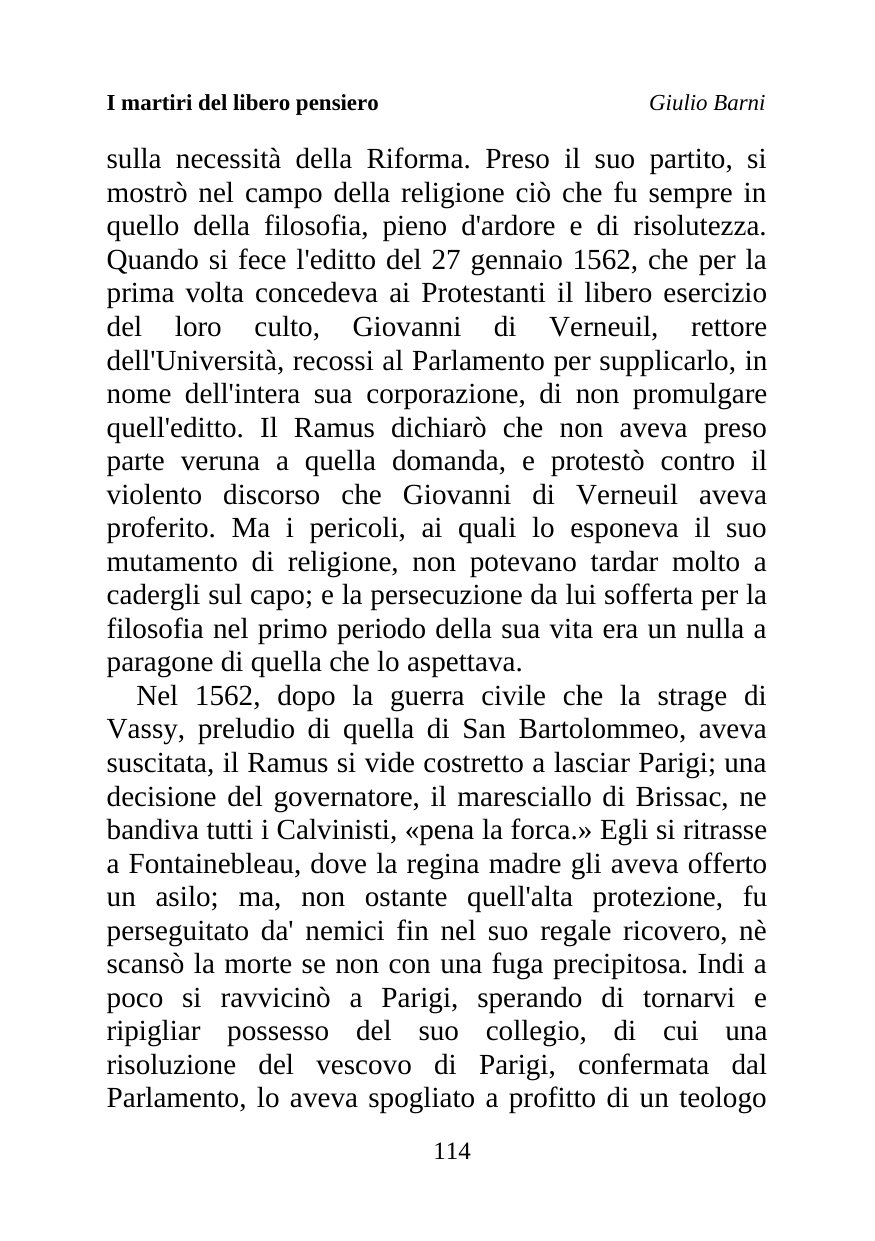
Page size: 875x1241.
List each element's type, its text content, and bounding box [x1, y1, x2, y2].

text sulla necessità della Riforma. Preso il suo partito, si mostrò nel campo della religione ciò che fu sempre in quello della filosofia, pieno d'ardore e di risolutezza. Quando si fece l'editto del 27 gennaio 1562, che per la prima volta concedeva ai Protestanti il libero esercizio del loro culto, Giovanni di Verneuil, rettore dell'Università, recossi al Parlamento per supplicarlo, in nome dell'intera sua corporazione, di non promulgare quell'editto. Il Ramus dichiarò che non aveva preso parte veruna a quella domanda, e protestò contro il violento discorso che Giovanni di Verneuil aveva proferito. Ma i pericoli, ai quali lo esponeva il suo mutamento di religione, non potevano tardar molto a cadergli sul capo; e la persecuzione da lui sofferta per la filosofia nel primo periodo della sua vita era un nulla a paragone di quella che lo aspettava. [106, 141, 768, 678]
text Nel 1562, dopo la guerra civile che la strage di Vassy, preludio di quella di San Bartolommeo, aveva suscitata, il Ramus si vide costretto a lasciar Parigi; una decisione del governatore, il maresciallo di Brissac, ne bandiva tutti i Calvinisti, «pena la forca.» Egli si ritrasse a Fontainebleau, dove la regina madre gli aveva offerto un asilo; ma, non ostante quell'alta protezione, fu perseguitato da' nemici fin nel suo regale ricovero, nè scansò la morte se non con una fuga precipitosa. Indi a poco si ravvicinò a Parigi, sperando di tornarvi e ripigliar possesso del suo collegio, di cui una risoluzione del vescovo di Parigi, confermata dal Parlamento, lo aveva spogliato a profitto di un teologo [106, 678, 768, 1114]
